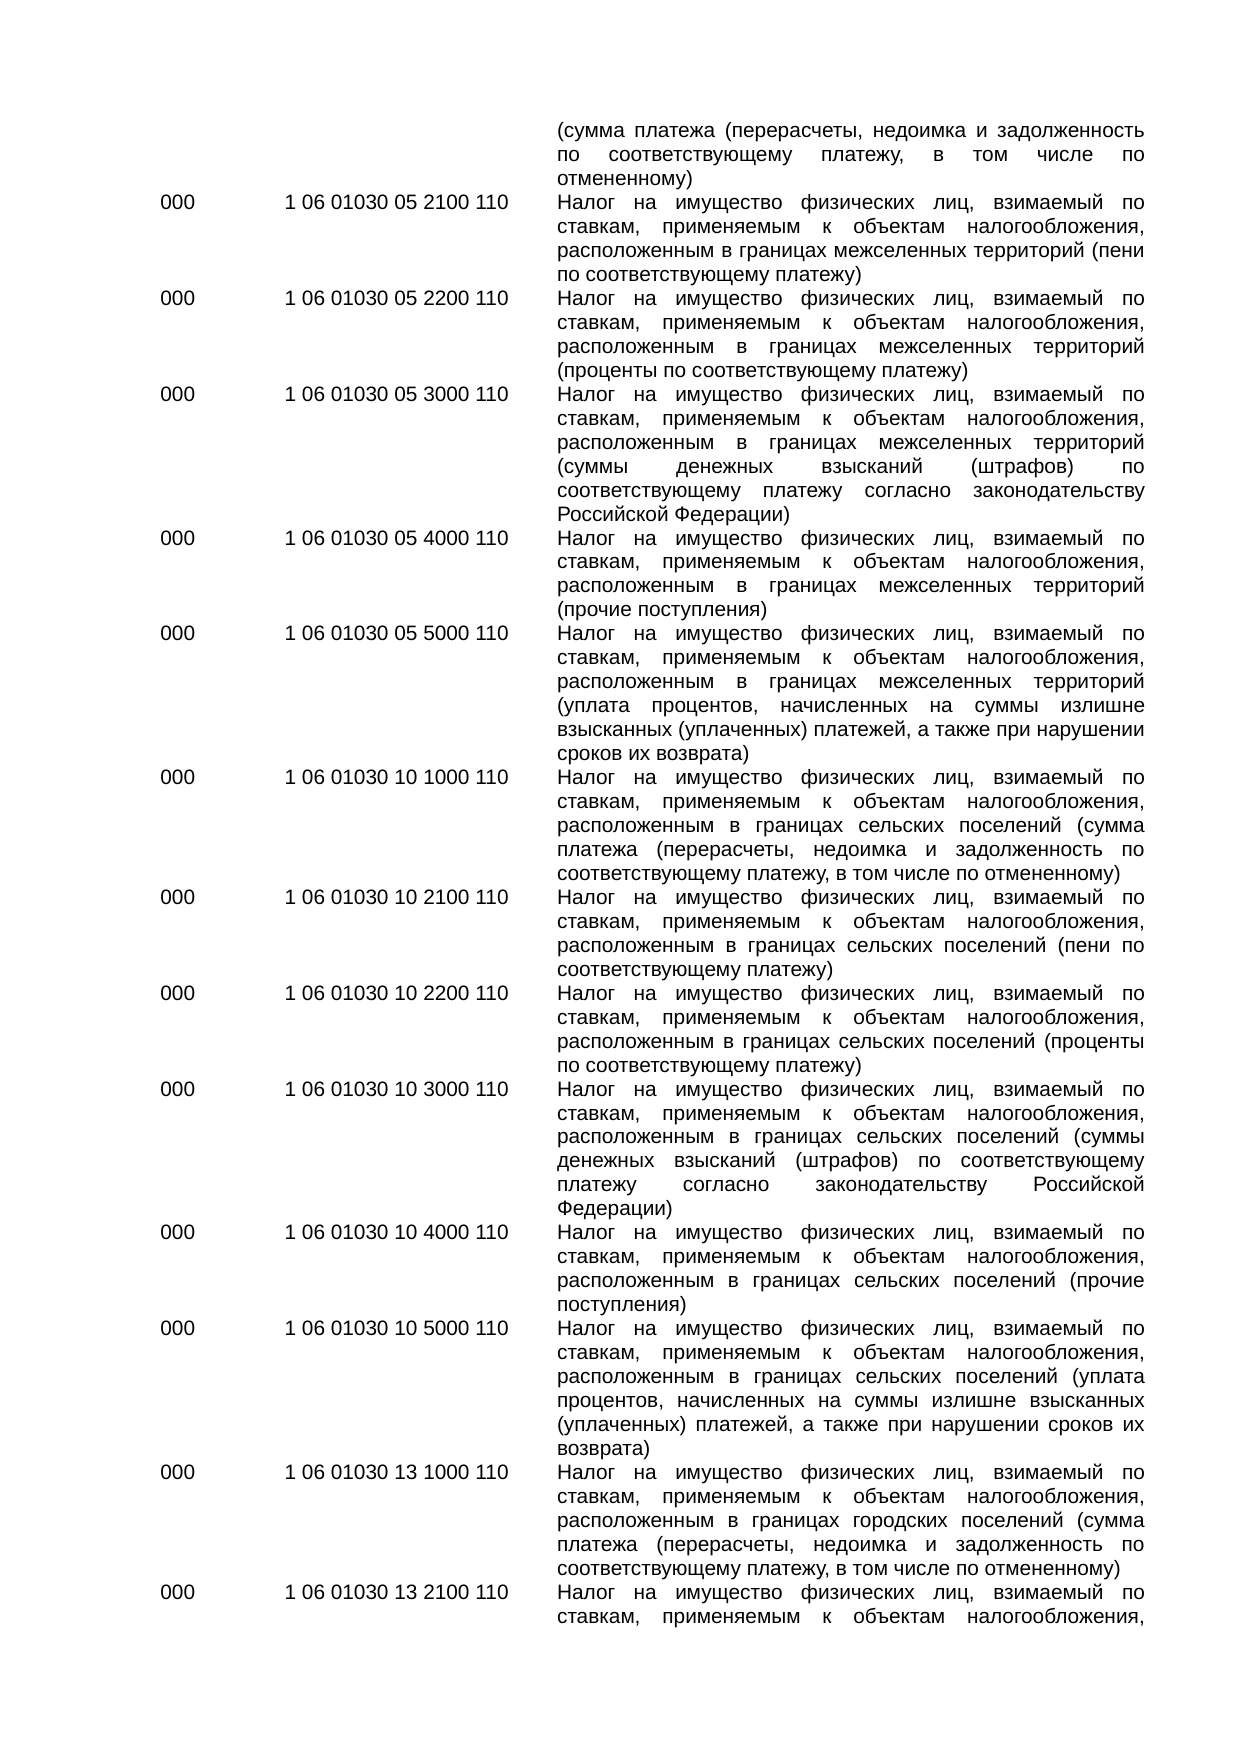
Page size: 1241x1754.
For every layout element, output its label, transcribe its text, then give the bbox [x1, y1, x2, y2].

table_cell 000 [118, 286, 237, 382]
table_cell 1 06 01030 13 1000 110 [237, 1460, 556, 1579]
table_cell Налог на имущество физических лиц, взимаемый по ставкам, применяемым к объектам налогообложения, расположенным в границах городских поселений (сумма платежа (перерасчеты, недоимка и задолженность по соответствующему платежу, в том числе по отмененному) [556, 1460, 1146, 1579]
table_cell [118, 118, 237, 190]
table_cell 000 [118, 525, 237, 621]
table_cell 1 06 01030 05 5000 110 [237, 621, 556, 765]
table_cell Налог на имущество физических лиц, взимаемый по ставкам, применяемым к объектам налогообложения, [556, 1580, 1146, 1627]
table_cell [237, 118, 556, 190]
table_cell (сумма платежа (перерасчеты, недоимка и задолженность по соответствующему платежу, в том числе по отмененному) [556, 118, 1146, 190]
table_cell 000 [118, 1076, 237, 1220]
table_cell 1 06 01030 10 3000 110 [237, 1076, 556, 1220]
table_cell Налог на имущество физических лиц, взимаемый по ставкам, применяемым к объектам налогообложения, расположенным в границах сельских поселений (проценты по соответствующему платежу) [556, 981, 1146, 1076]
table_cell 1 06 01030 13 2100 110 [237, 1580, 556, 1627]
table_cell Налог на имущество физических лиц, взимаемый по ставкам, применяемым к объектам налогообложения, расположенным в границах сельских поселений (сумма платежа (перерасчеты, недоимка и задолженность по соответствующему платежу, в том числе по отмененному) [556, 765, 1146, 885]
table_cell 000 [118, 1460, 237, 1579]
table_cell Налог на имущество физических лиц, взимаемый по ставкам, применяемым к объектам налогообложения, расположенным в границах сельских поселений (суммы денежных взысканий (штрафов) по соответствующему платежу согласно законодательству Российской Федерации) [556, 1076, 1146, 1220]
table_cell 1 06 01030 10 2200 110 [237, 981, 556, 1076]
table_cell 000 [118, 981, 237, 1076]
table_cell Налог на имущество физических лиц, взимаемый по ставкам, применяемым к объектам налогообложения, расположенным в границах межселенных территорий (уплата процентов, начисленных на суммы излишне взысканных (уплаченных) платежей, а также при нарушении сроков их возврата) [556, 621, 1146, 765]
table_cell 1 06 01030 05 4000 110 [237, 525, 556, 621]
table_cell 1 06 01030 05 2100 110 [237, 190, 556, 286]
table_cell 1 06 01030 10 4000 110 [237, 1220, 556, 1316]
table_cell 000 [118, 885, 237, 981]
table_cell 000 [118, 1220, 237, 1316]
table_cell 000 [118, 765, 237, 885]
table_cell Налог на имущество физических лиц, взимаемый по ставкам, применяемым к объектам налогообложения, расположенным в границах сельских поселений (пени по соответствующему платежу) [556, 885, 1146, 981]
table_cell Налог на имущество физических лиц, взимаемый по ставкам, применяемым к объектам налогообложения, расположенным в границах межселенных территорий (пени по соответствующему платежу) [556, 190, 1146, 286]
table_cell 000 [118, 621, 237, 765]
table_cell Налог на имущество физических лиц, взимаемый по ставкам, применяемым к объектам налогообложения, расположенным в границах сельских поселений (прочие поступления) [556, 1220, 1146, 1316]
table_cell 000 [118, 190, 237, 286]
table_cell 000 [118, 382, 237, 525]
table_cell Налог на имущество физических лиц, взимаемый по ставкам, применяемым к объектам налогообложения, расположенным в границах межселенных территорий (прочие поступления) [556, 525, 1146, 621]
table_cell Налог на имущество физических лиц, взимаемый по ставкам, применяемым к объектам налогообложения, расположенным в границах межселенных территорий (проценты по соответствующему платежу) [556, 286, 1146, 382]
table_cell Налог на имущество физических лиц, взимаемый по ставкам, применяемым к объектам налогообложения, расположенным в границах межселенных территорий (суммы денежных взысканий (штрафов) по соответствующему платежу согласно законодательству Российской Федерации) [556, 382, 1146, 525]
table_cell 1 06 01030 10 5000 110 [237, 1316, 556, 1460]
table_cell Налог на имущество физических лиц, взимаемый по ставкам, применяемым к объектам налогообложения, расположенным в границах сельских поселений (уплата процентов, начисленных на суммы излишне взысканных (уплаченных) платежей, а также при нарушении сроков их возврата) [556, 1316, 1146, 1460]
table_cell 1 06 01030 05 3000 110 [237, 382, 556, 525]
table_cell 000 [118, 1580, 237, 1627]
table_cell 000 [118, 1316, 237, 1460]
table_cell 1 06 01030 10 1000 110 [237, 765, 556, 885]
table_cell 1 06 01030 10 2100 110 [237, 885, 556, 981]
table_cell 1 06 01030 05 2200 110 [237, 286, 556, 382]
